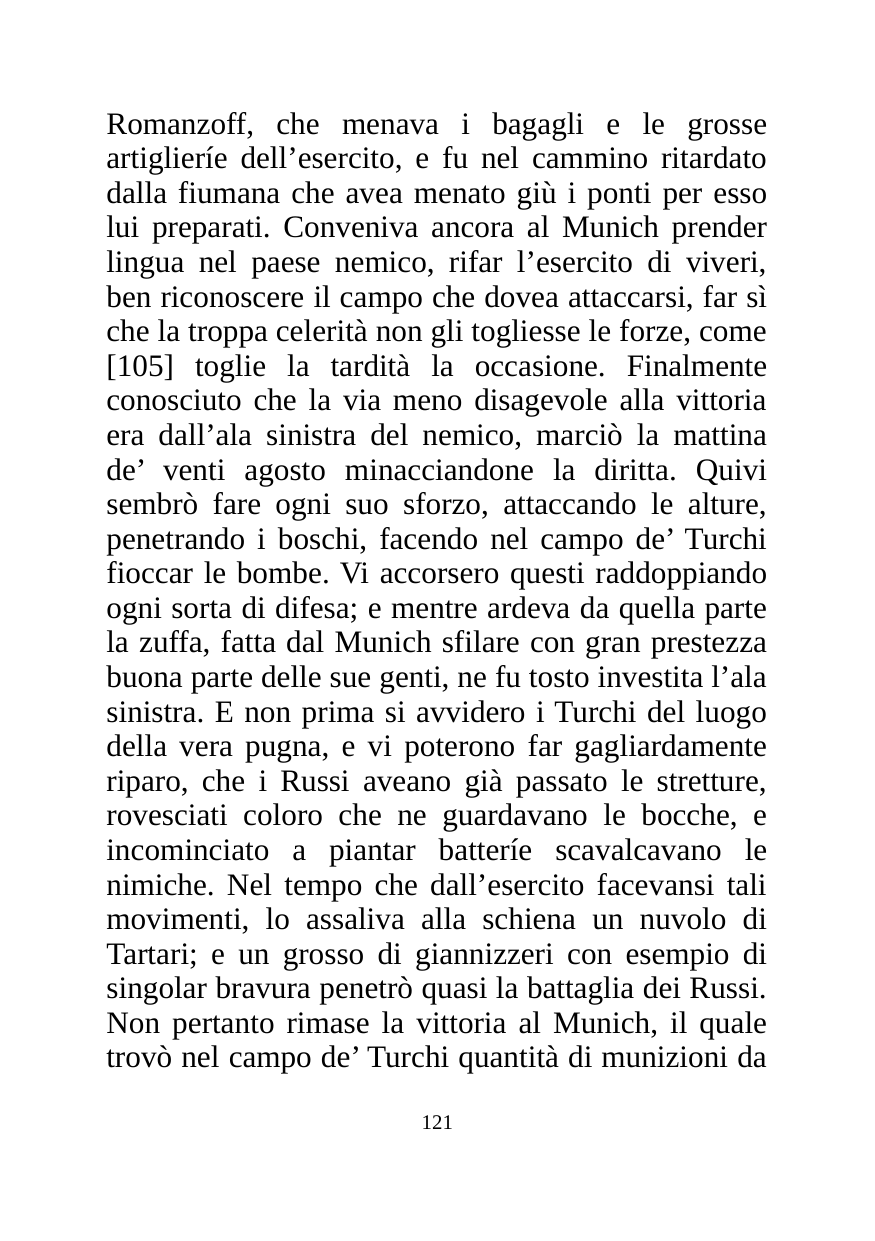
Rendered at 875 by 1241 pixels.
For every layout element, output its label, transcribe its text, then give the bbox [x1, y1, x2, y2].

text Romanzoff, che menava i bagagli e le grosse artiglieríe dell’esercito, e fu nel cammino ritardato dalla fiumana che avea menato giù i ponti per esso lui preparati. Conveniva ancora al Munich prender lingua nel paese nemico, rifar l’esercito di viveri, ben riconoscere il campo che dovea attaccarsi, far sì che la troppa celerità non gli togliesse le forze, come [105] toglie la tardità la occasione. Finalmente conosciuto che la via meno disagevole alla vittoria era dall’ala sinistra del nemico, marciò la mattina de’ venti agosto minacciandone la diritta. Quivi sembrò fare ogni suo sforzo, attaccando le alture, penetrando i boschi, facendo nel campo de’ Turchi fioccar le bombe. Vi accorsero questi raddoppiando ogni sorta di difesa; e mentre ardeva da quella parte la zuffa, fatta dal Munich sfilare con gran prestezza buona parte delle sue genti, ne fu tosto investita l’ala sinistra. E non prima si avvidero i Turchi del luogo della vera pugna, e vi poterono far gagliardamente riparo, che i Russi aveano già passato le stretture, rovesciati coloro che ne guardavano le bocche, e incominciato a piantar batteríe scavalcavano le nimiche. Nel tempo che dall’esercito facevansi tali movimenti, lo assaliva alla schiena un nuvolo di Tartari; e un grosso di giannizzeri con esempio di singolar bravura penetrò quasi la battaglia dei Russi. Non pertanto rimase la vittoria al Munich, il quale trovò nel campo de’ Turchi quantità di munizioni da [106, 106, 768, 1074]
